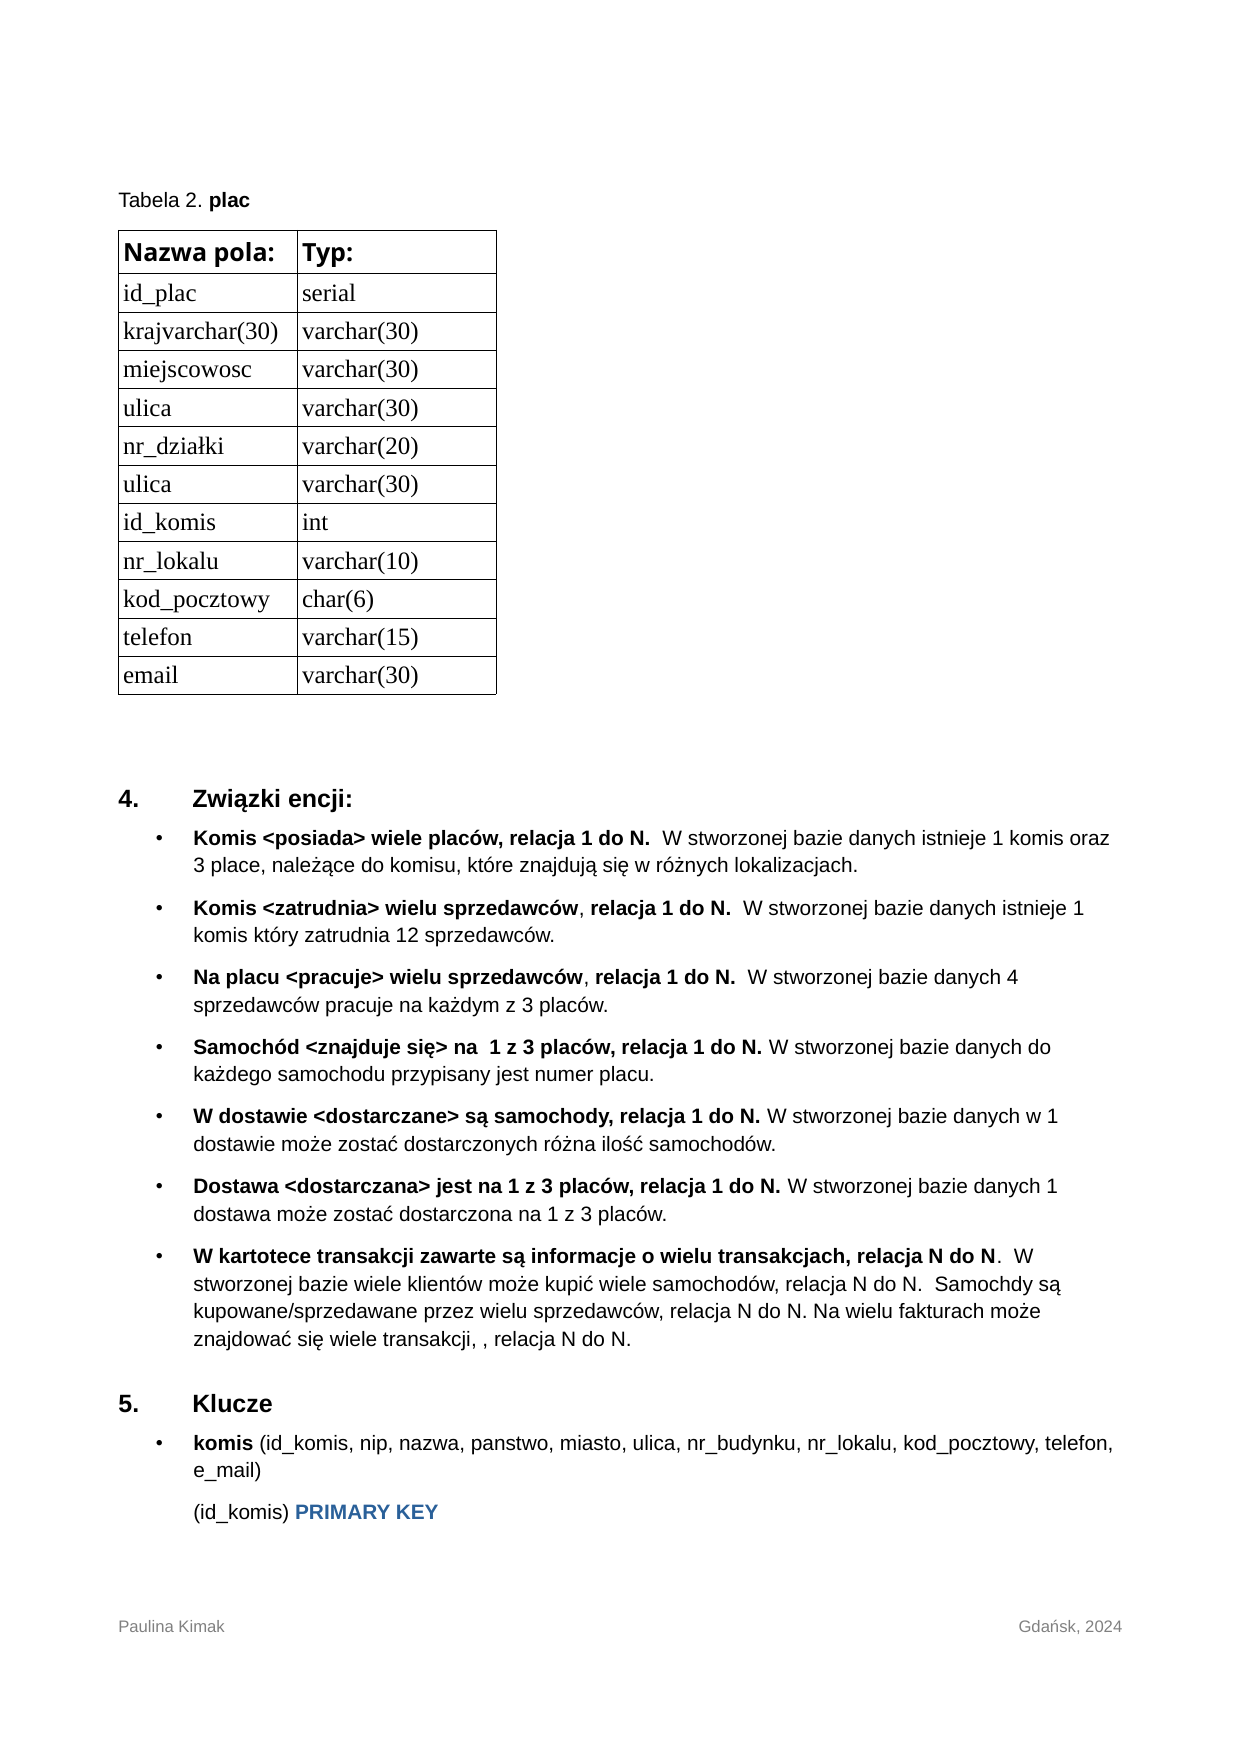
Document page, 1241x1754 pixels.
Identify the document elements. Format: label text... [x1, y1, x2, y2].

list Na placu <pracuje> wielu sprzedawców, relacja 1 do N. W stworzonej bazie danych 4 sprzedawców pracuje na każdym z 3 placów. [156, 965, 1122, 1017]
list komis (id_komis, nip, nazwa, panstwo, miasto, ulica, nr_budynku, nr_lokalu, kod_pocztowy, telefon, e_mail) [156, 1431, 1122, 1482]
list W dostawie <dostarczane> są samochody, relacja 1 do N. W stworzonej bazie danych w 1 dostawie może zostać dostarczonych różna ilość samochodów. [156, 1104, 1122, 1156]
table_cell telefon [119, 619, 297, 656]
table_cell kod_pocztowy [119, 580, 297, 617]
table_cell varchar(30) [298, 313, 496, 350]
list Samochód <znajduje się> na 1 z 3 placów, relacja 1 do N. W stworzonej bazie danych do każdego samochodu przypisany jest numer placu. [156, 1035, 1122, 1086]
table_cell char(6) [298, 580, 496, 617]
table_cell nr_działki [119, 427, 297, 464]
list W kartotece transakcji zawarte są informacje o wielu transakcjach, relacja N do N. W stworzonej bazie wiele klientów może kupić wiele samochodów, relacja N do N. Samochdy są kupowane/sprzedawane przez wielu sprzedawców, relacja N do N. Na wielu fakturach może znajdować się wiele transakcji, , relacja N do N. [156, 1244, 1122, 1350]
list Komis <zatrudnia> wielu sprzedawców, relacja 1 do N. W stworzonej bazie danych istnieje 1 komis który zatrudnia 12 sprzedawców. [156, 895, 1122, 947]
table_cell id_plac [119, 274, 297, 312]
table_cell ulica [119, 389, 297, 426]
table_cell ulica [119, 466, 297, 503]
table_header Nazwa pola: [119, 231, 297, 273]
text Tabela 2. plac [118, 188, 1122, 212]
table_cell varchar(30) [298, 351, 496, 388]
table_header Typ: [298, 231, 496, 273]
table_cell id_komis [119, 504, 297, 541]
subtitle Związki encji: [118, 784, 1122, 813]
list (id_komis) PRIMARY KEY [156, 1500, 1122, 1524]
table_cell email [119, 657, 297, 694]
table_cell varchar(15) [298, 619, 496, 656]
table_cell varchar(10) [298, 542, 496, 579]
table_cell int [298, 504, 496, 541]
table_cell varchar(30) [298, 389, 496, 426]
table_cell miejscowosc [119, 351, 297, 388]
list Komis <posiada> wiele placów, relacja 1 do N. W stworzonej bazie danych istnieje 1 komis oraz 3 place, należące do komisu, które znajdują się w różnych lokalizacjach. [156, 826, 1122, 877]
table_cell serial [298, 274, 496, 312]
table_cell varchar(30) [298, 466, 496, 503]
subtitle Klucze [118, 1389, 1122, 1418]
list Dostawa <dostarczana> jest na 1 z 3 placów, relacja 1 do N. W stworzonej bazie danych 1 dostawa może zostać dostarczona na 1 z 3 placów. [156, 1174, 1122, 1226]
table_cell varchar(20) [298, 427, 496, 464]
table_cell nr_lokalu [119, 542, 297, 579]
table_cell varchar(30) [298, 657, 496, 694]
table_cell krajvarchar(30) [119, 313, 297, 350]
